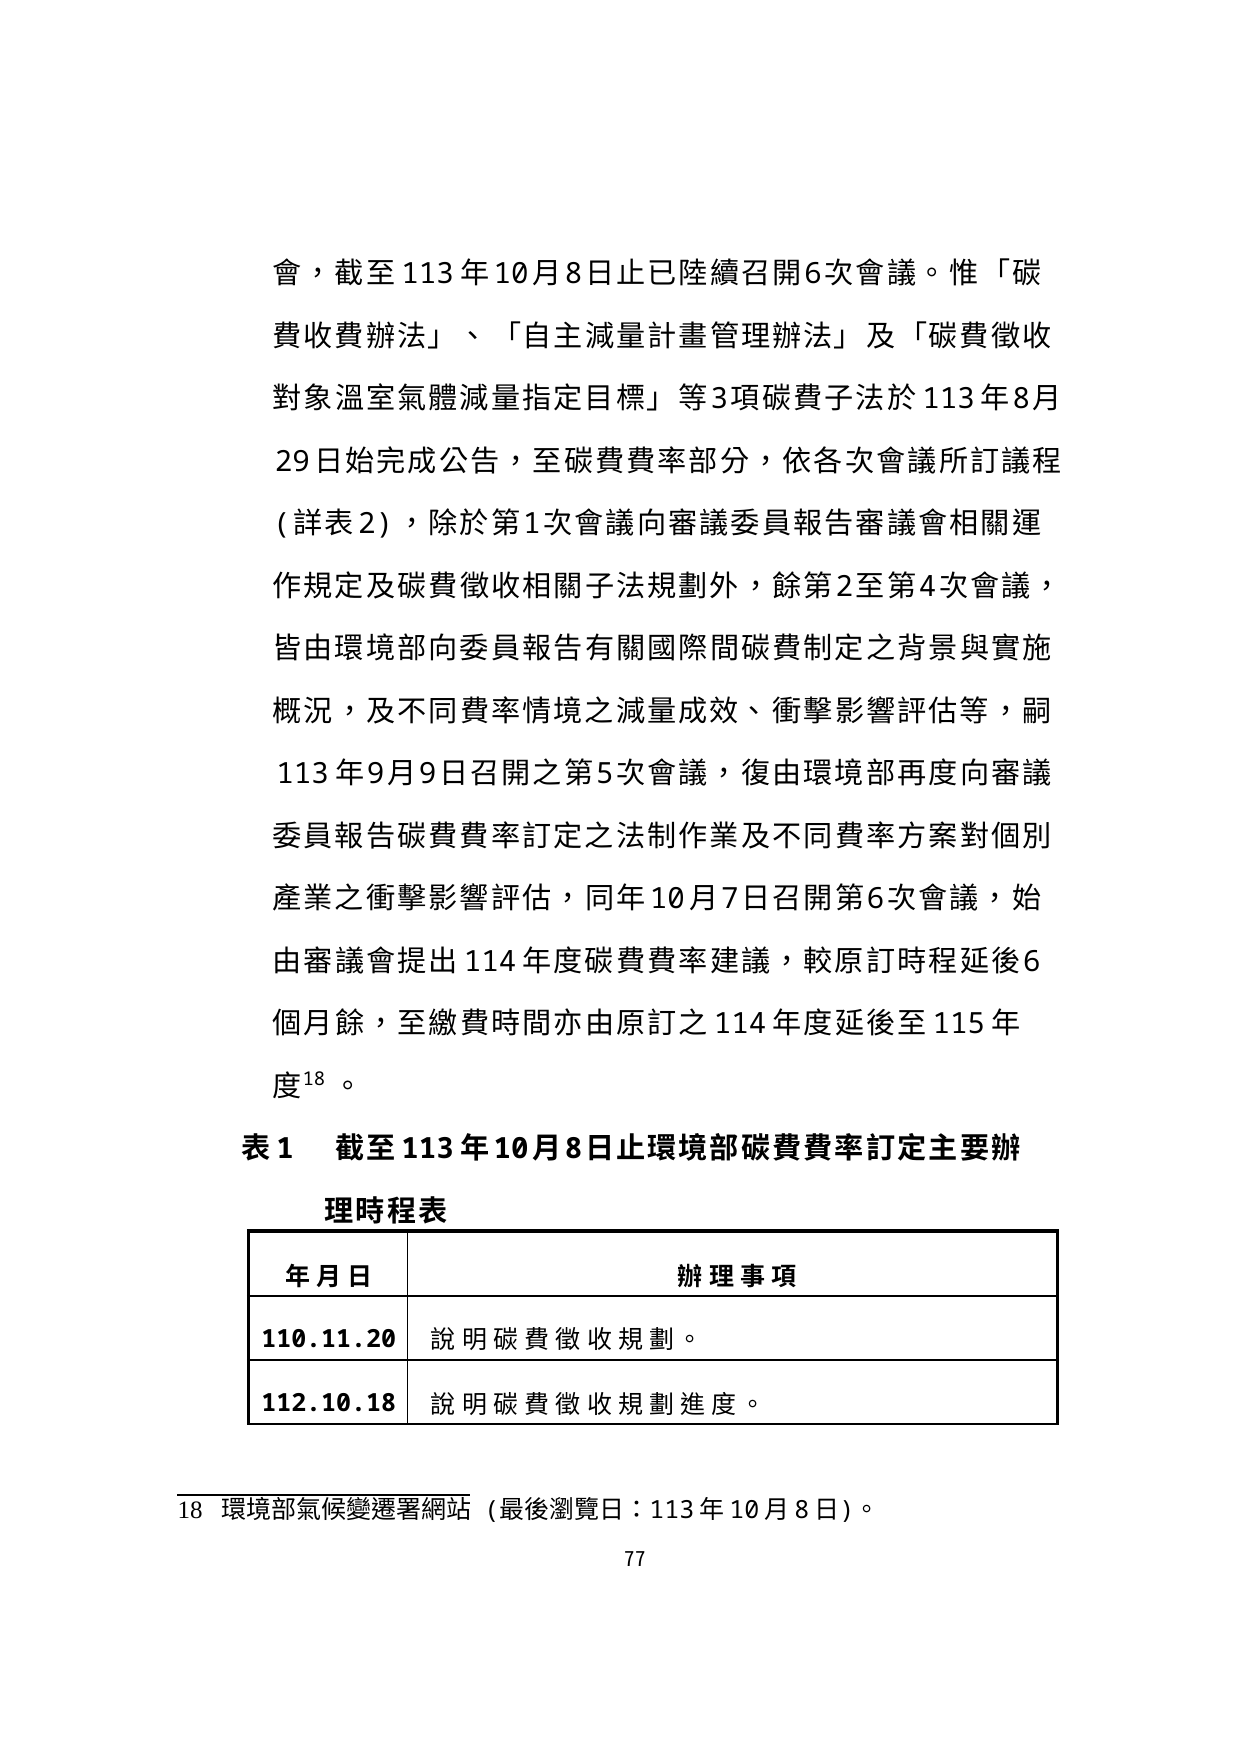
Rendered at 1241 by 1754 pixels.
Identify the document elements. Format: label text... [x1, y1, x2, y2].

table_header 辦理事項 [408, 1233, 1056, 1295]
text 表1 截至113年10月8日止環境部碳費費率訂定主要辦理時程表 [236, 1104, 1048, 1229]
table_cell 112.10.18 [250, 1361, 407, 1423]
table_cell 說明碳費徵收規劃進度。 [408, 1361, 1056, 1423]
text 環境部氣候變遷署網站 (最後瀏覽日：113年10月8日)。 [177, 1496, 1063, 1525]
table_cell 110.11.20 [250, 1297, 407, 1359]
table_cell 說明碳費徵收規劃。 [408, 1297, 1056, 1359]
table_header 年月日 [250, 1233, 407, 1295]
text 會，截至113年10月8日止已陸續召開6次會議。惟「碳費收費辦法」、「自主減量計畫管理辦法」及「碳費徵收對象溫室氣體減量指定目標」等3項碳費子法於113年8月29日始完成公告，至碳費費率部分，依各次會議所訂議程(詳表2)，除於第1次會議向審議委員報告審議會相關運作規定及碳費徵收相關子法規劃外，餘第2至第4次會議，皆由環境部向委員報告有關國際間碳費制定之背景與實施概況，及不同費率情境之減量成效、衝擊影響評估等，嗣113年9月9日召開之第5次會議，復由環境部再度向審議委員報告碳費費率訂定之法制作業及不同費率方案對個別產業之衝擊影響評估，同年10月7日召開第6次會議，始由審議會提出114年度碳費費率建議，較原訂時程延後6個月餘，至繳費時間亦由原訂之114年度延後至115年度。 [266, 229, 1063, 1104]
